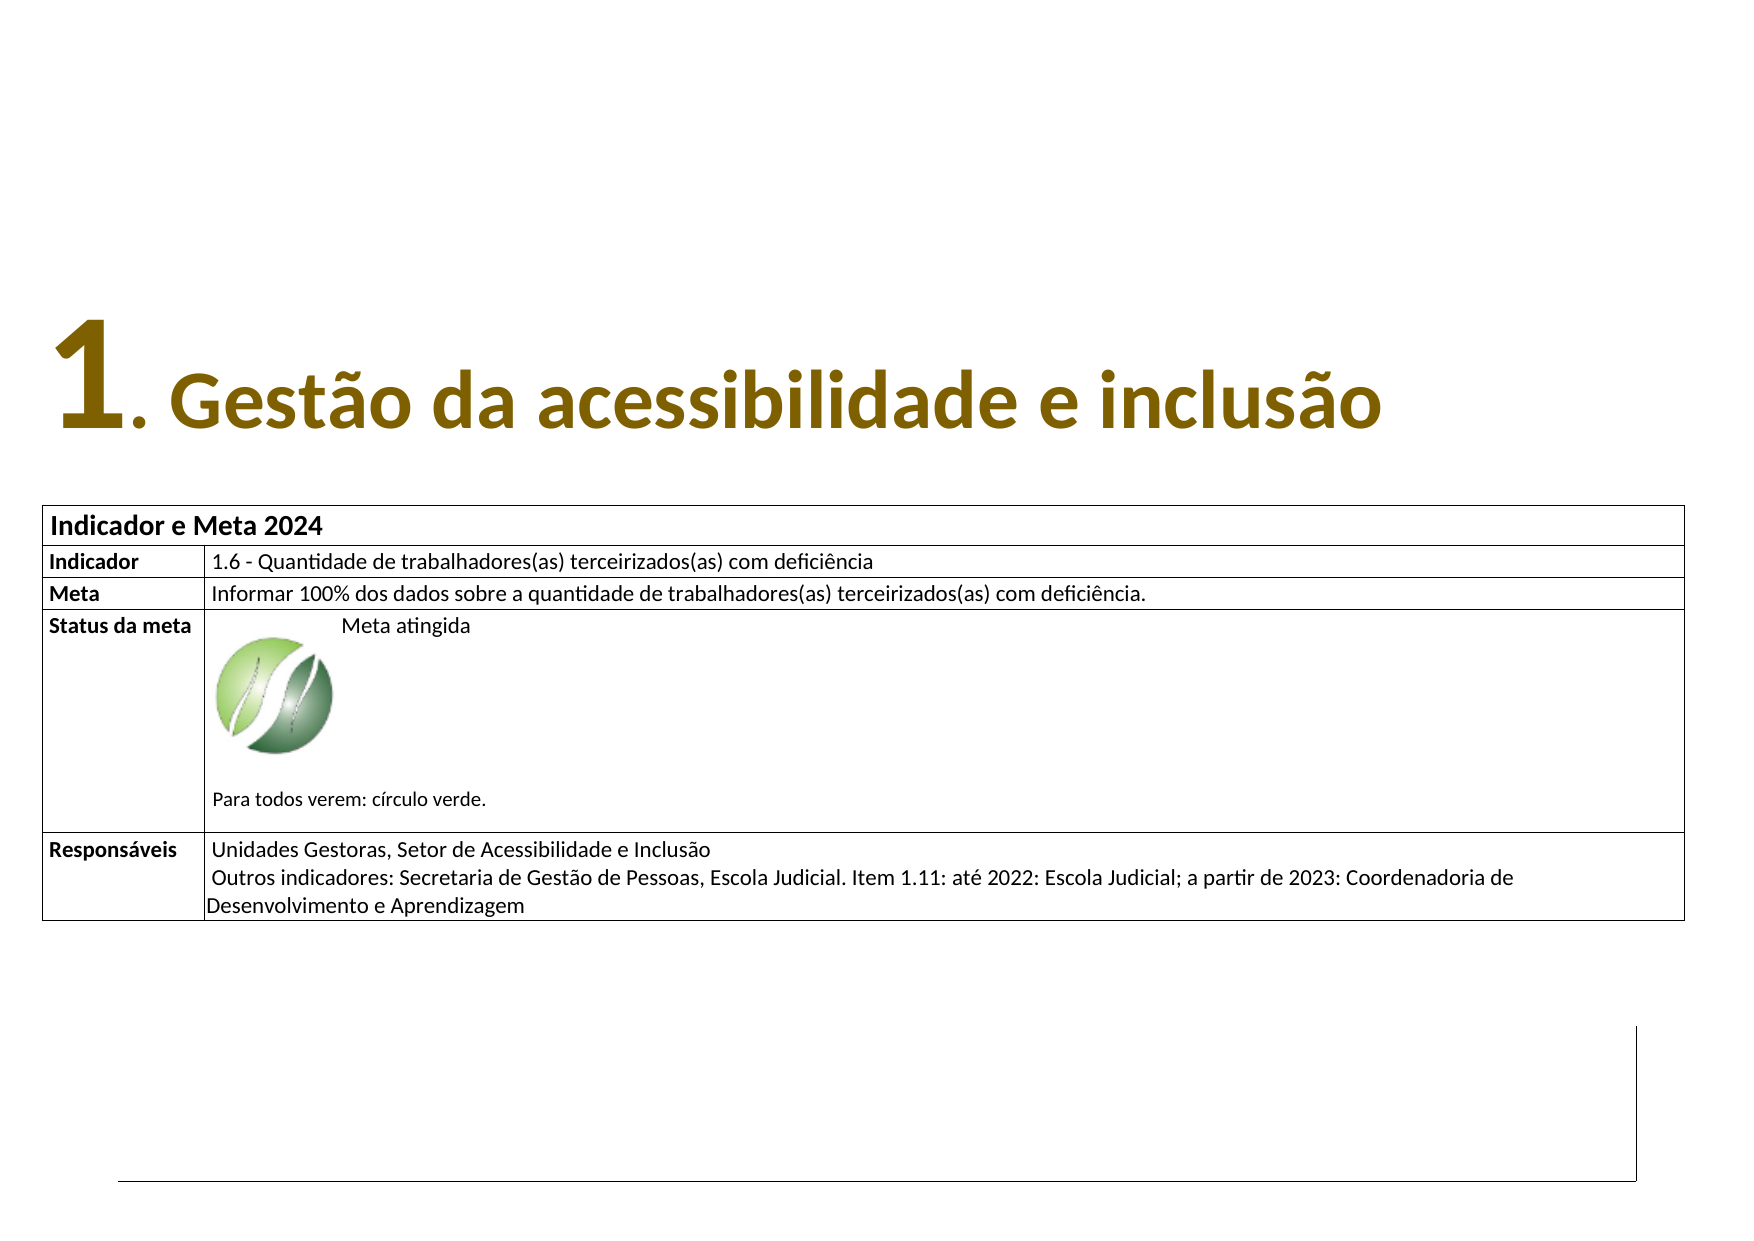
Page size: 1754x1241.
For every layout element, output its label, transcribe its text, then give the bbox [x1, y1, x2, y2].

text 1. Gestão da acessibilidade e inclusão [44, 267, 1636, 470]
table_cell Status da meta [43, 610, 204, 832]
table_cell Informar 100% dos dados sobre a quantidade de trabalhadores(as) terceirizados(as) com deficiência. [205, 578, 1684, 609]
table_cell Responsáveis [43, 833, 204, 920]
table_header Indicador e Meta 2024 [43, 506, 1684, 544]
table_cell Meta atingida Para todos verem: círculo verde. [205, 610, 1684, 832]
table_cell Meta [43, 578, 204, 609]
table_cell 1.6 - Quantidade de trabalhadores(as) terceirizados(as) com deficiência [205, 546, 1684, 577]
table_cell Unidades Gestoras, Setor de Acessibilidade e Inclusão Outros indicadores: Secretaria de Gestão de Pessoas, Escola Judicial. Item 1.11: até 2022: Escola Judicial; a partir de 2023: Coordenadoria de Desenvolvimento e Aprendizagem [205, 833, 1684, 920]
table_cell Indicador [43, 546, 204, 577]
